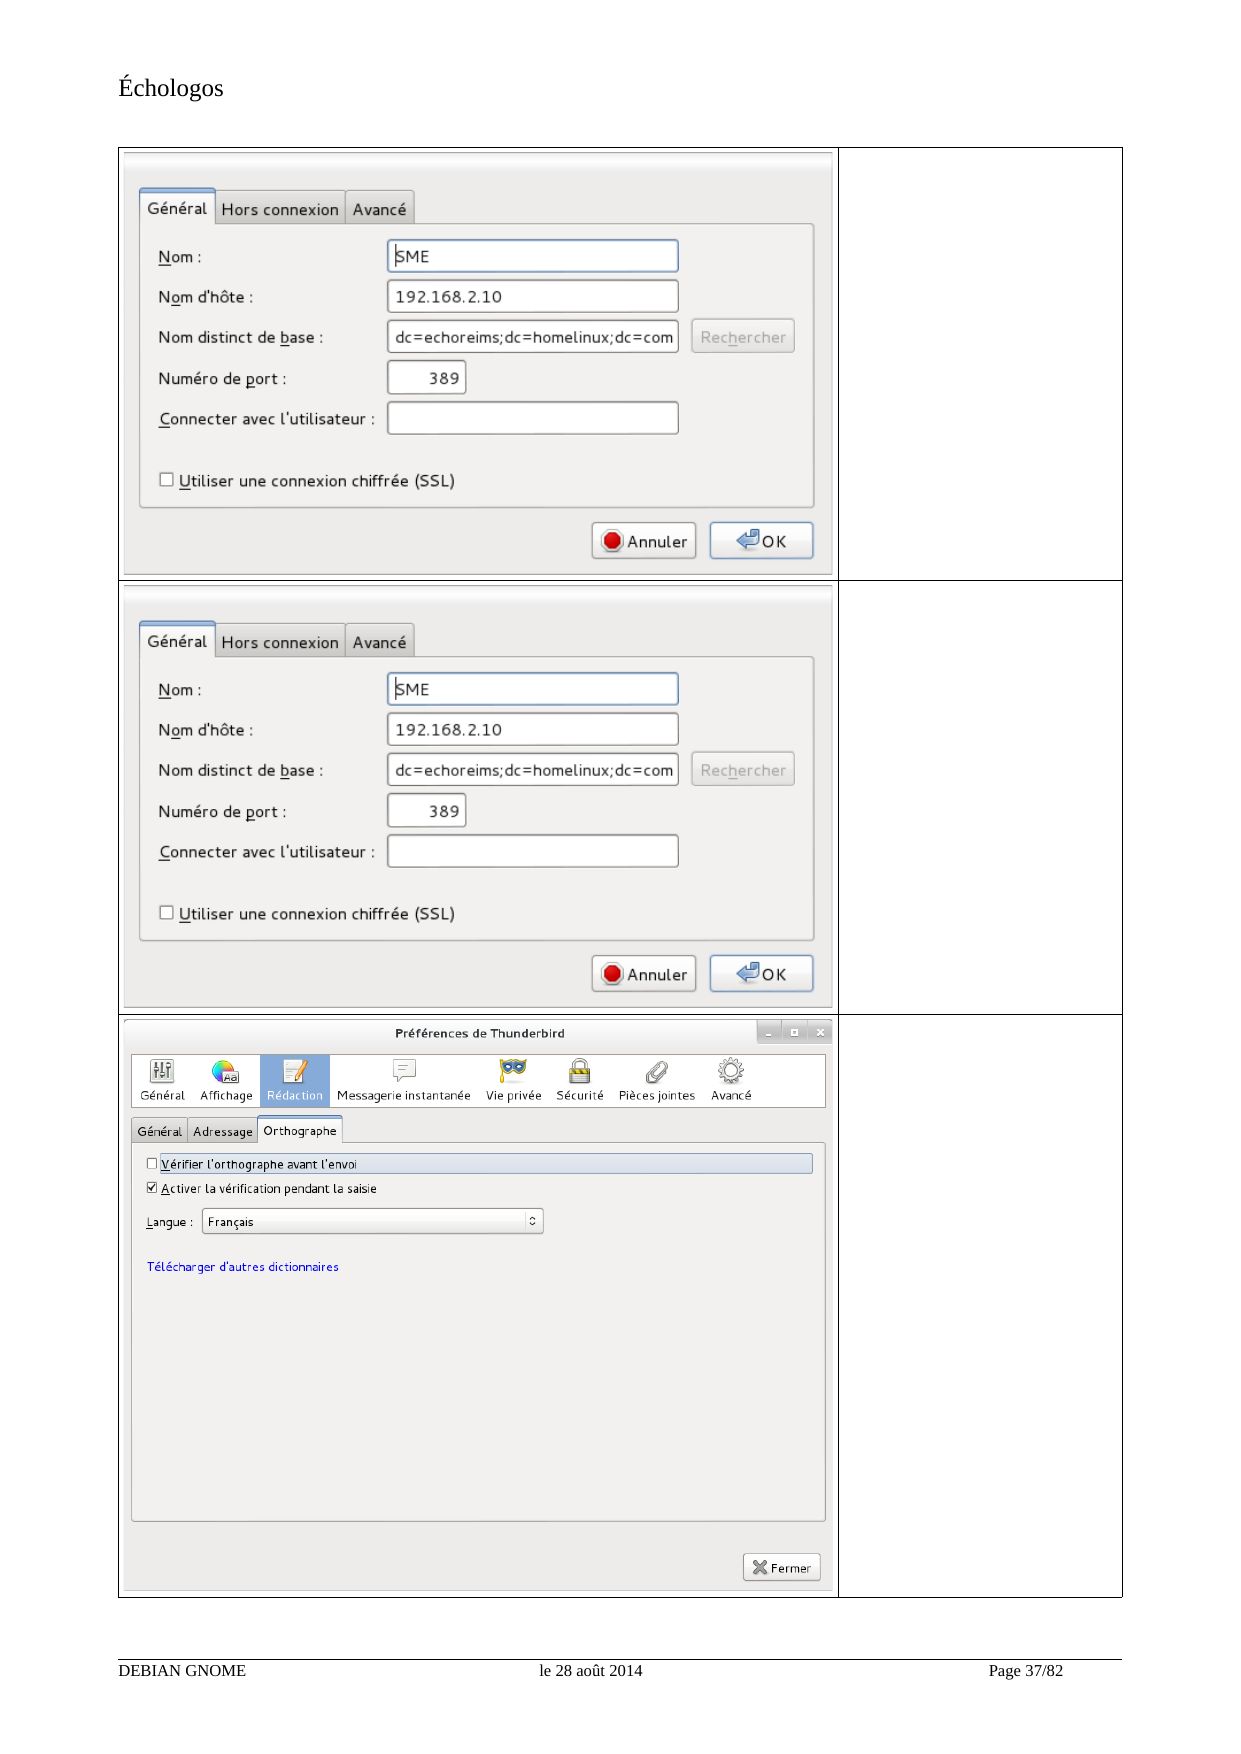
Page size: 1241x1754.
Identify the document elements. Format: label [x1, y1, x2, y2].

picture [123, 585, 833, 1008]
table_cell [839, 148, 1122, 580]
table_cell [119, 1015, 838, 1597]
table_cell [119, 581, 838, 1013]
picture [123, 1019, 833, 1591]
table_cell [119, 148, 838, 580]
table_cell [839, 1015, 1122, 1597]
picture [123, 152, 833, 575]
table_cell [839, 581, 1122, 1013]
